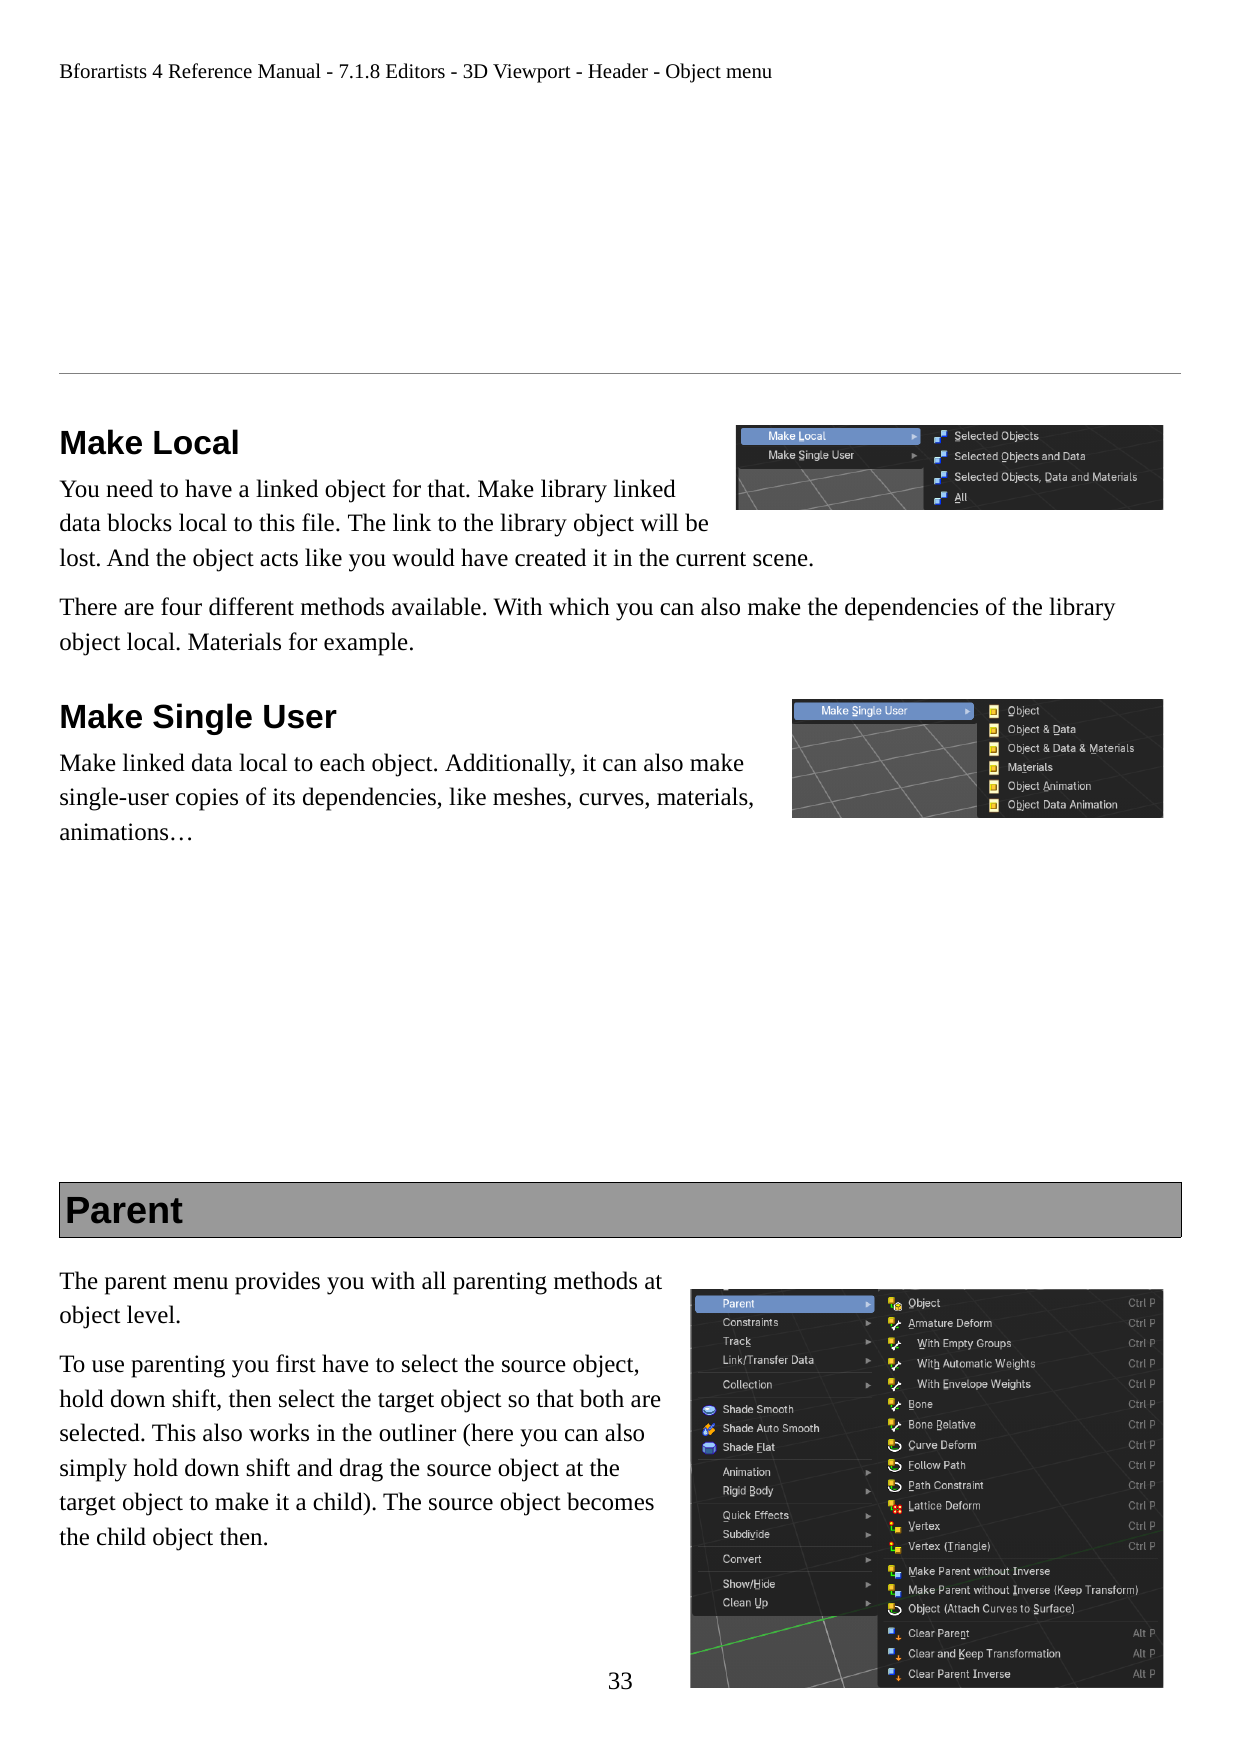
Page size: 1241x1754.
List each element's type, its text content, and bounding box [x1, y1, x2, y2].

picture [792, 699, 1164, 818]
picture [735, 425, 1164, 510]
text Make linked data local to each object. Additionally, it can also make single-user copies of its dependencies, like meshes, curves, materials, animations… [59, 748, 1181, 845]
table_header Parent [60, 1183, 1181, 1237]
text The parent menu provides you with all parenting methods at object level. [59, 1266, 1181, 1329]
picture [690, 1289, 1164, 1688]
subtitle Make Single User [59, 696, 1181, 735]
subtitle Make Local [59, 423, 1181, 462]
text There are four different methods available. With which you can also make the dependencies of the library object local. Materials for example. [59, 592, 1181, 655]
text You need to have a linked object for that. Make library linked data blocks local to this file. The link to the library object will be lost. And the object acts like you would have created it in the current scene. [59, 474, 1181, 572]
text To use parenting you first have to select the source object, hold down shift, then select the target object so that both are selected. This also works in the outliner (here you can also simply hold down shift and drag the source object at the target object to make it a child). The source object becomes the child object then. [59, 1349, 690, 1551]
